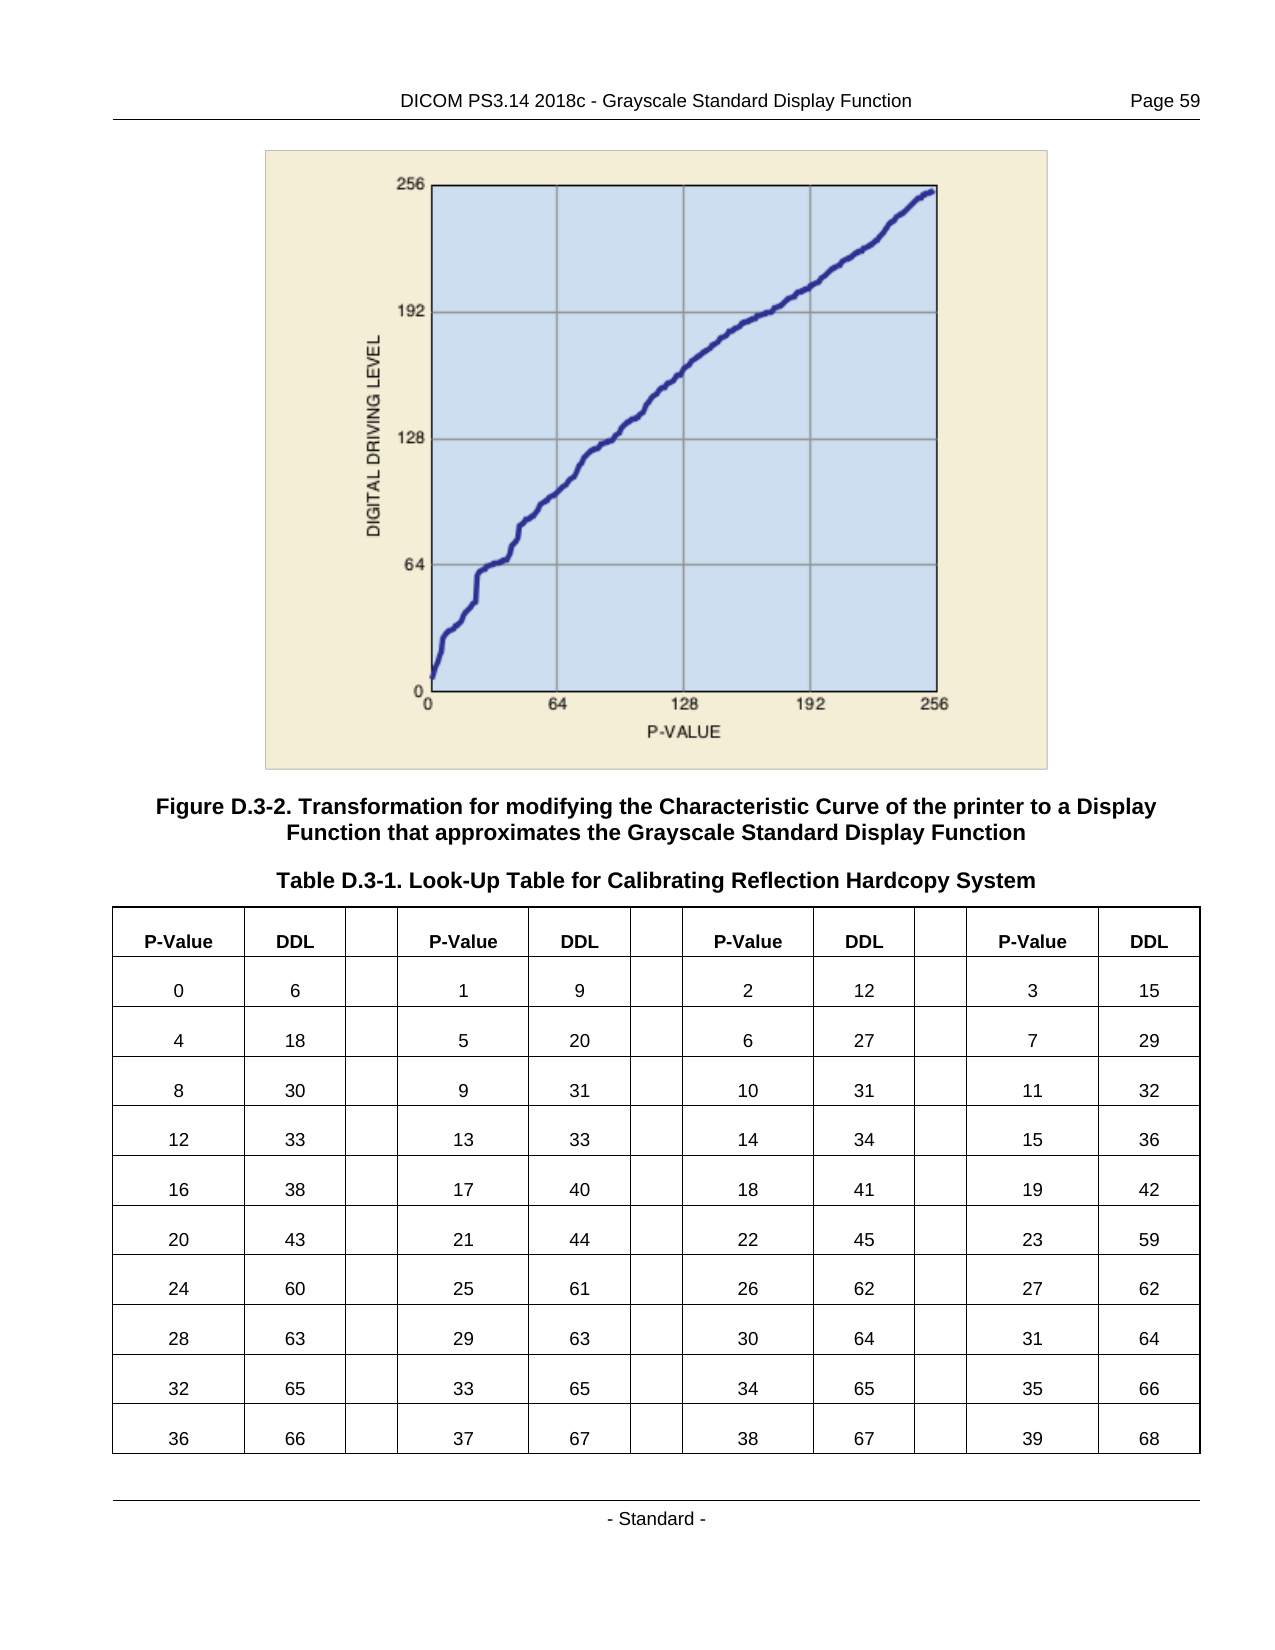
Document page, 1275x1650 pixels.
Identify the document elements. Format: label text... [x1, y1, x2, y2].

table_cell [346, 1305, 397, 1354]
table_cell [346, 957, 397, 1006]
table_cell 34 [814, 1106, 914, 1155]
table_cell 27 [967, 1255, 1098, 1304]
table_cell [915, 1355, 966, 1403]
table_cell [915, 1206, 966, 1254]
table_cell 27 [814, 1007, 914, 1056]
table_cell 2 [683, 957, 813, 1006]
table_cell 31 [529, 1057, 630, 1105]
table_cell 65 [814, 1355, 914, 1403]
table_cell [346, 1106, 397, 1155]
table_header DDL [1099, 908, 1199, 956]
text Table D.3-1. Look-Up Table for Calibrating Reflection Hardcopy System [112, 867, 1200, 893]
table_cell 32 [1099, 1057, 1199, 1105]
table_cell [915, 1106, 966, 1155]
table_cell 37 [398, 1404, 528, 1453]
table_cell 8 [113, 1057, 244, 1105]
table_cell 68 [1099, 1404, 1199, 1453]
table_cell [631, 1156, 682, 1204]
table_cell [631, 1057, 682, 1105]
table_cell 7 [967, 1007, 1098, 1056]
table_cell [915, 1007, 966, 1056]
table_cell 60 [245, 1255, 345, 1304]
table_cell 10 [683, 1057, 813, 1105]
table_cell 61 [529, 1255, 630, 1304]
table_cell 38 [683, 1404, 813, 1453]
table_cell [346, 1206, 397, 1254]
table_cell 6 [683, 1007, 813, 1056]
table_cell 64 [1099, 1305, 1199, 1354]
table_cell 14 [683, 1106, 813, 1155]
table_cell [346, 1057, 397, 1105]
table_cell [346, 1007, 397, 1056]
table_cell 36 [113, 1404, 244, 1453]
table_cell [346, 1404, 397, 1453]
table_cell [631, 1106, 682, 1155]
table_cell 20 [113, 1206, 244, 1254]
table_cell [631, 1255, 682, 1304]
picture [264, 150, 1049, 771]
table_cell 20 [529, 1007, 630, 1056]
table_cell 19 [967, 1156, 1098, 1204]
table_cell [915, 1255, 966, 1304]
table_cell 35 [967, 1355, 1098, 1403]
table_cell 11 [967, 1057, 1098, 1105]
table_cell 17 [398, 1156, 528, 1204]
table_cell 62 [1099, 1255, 1199, 1304]
table_cell 18 [683, 1156, 813, 1204]
table_header P-Value [683, 908, 813, 956]
table_cell 24 [113, 1255, 244, 1304]
table_cell 22 [683, 1206, 813, 1254]
table_cell 45 [814, 1206, 914, 1254]
table_cell [346, 1355, 397, 1403]
table_cell 13 [398, 1106, 528, 1155]
table_cell [631, 957, 682, 1006]
table_header [915, 908, 966, 956]
table_cell 1 [398, 957, 528, 1006]
table_cell [631, 1206, 682, 1254]
table_cell 64 [814, 1305, 914, 1354]
table_header DDL [245, 908, 345, 956]
text Figure D.3-2. Transformation for modifying the Characteristic Curve of the printer to a Display Function that approximates the Grayscale Standard Display Function [112, 793, 1200, 844]
table_header [346, 908, 397, 956]
table_header P-Value [967, 908, 1098, 956]
table_cell 30 [245, 1057, 345, 1105]
table_header P-Value [113, 908, 244, 956]
table_cell 15 [967, 1106, 1098, 1155]
table_cell 15 [1099, 957, 1199, 1006]
table_header DDL [529, 908, 630, 956]
table_cell 29 [398, 1305, 528, 1354]
table_cell 36 [1099, 1106, 1199, 1155]
table_cell [631, 1007, 682, 1056]
table_cell 0 [113, 957, 244, 1006]
table_cell [631, 1305, 682, 1354]
table_cell 12 [814, 957, 914, 1006]
table_cell 65 [245, 1355, 345, 1403]
table_cell 67 [814, 1404, 914, 1453]
table_cell [346, 1255, 397, 1304]
table_cell 33 [245, 1106, 345, 1155]
table_cell 12 [113, 1106, 244, 1155]
table_cell 42 [1099, 1156, 1199, 1204]
table_cell [915, 1156, 966, 1204]
table_cell 63 [529, 1305, 630, 1354]
table_cell [631, 1355, 682, 1403]
table_cell [631, 1404, 682, 1453]
table_cell 38 [245, 1156, 345, 1204]
table_cell 66 [245, 1404, 345, 1453]
table_cell 30 [683, 1305, 813, 1354]
table_cell [915, 1404, 966, 1453]
table_cell 34 [683, 1355, 813, 1403]
table_cell 41 [814, 1156, 914, 1204]
table_cell 23 [967, 1206, 1098, 1254]
table_cell 16 [113, 1156, 244, 1204]
table_header [631, 908, 682, 956]
table_cell 18 [245, 1007, 345, 1056]
table_cell [915, 1057, 966, 1105]
table_cell [346, 1156, 397, 1204]
table_cell 31 [967, 1305, 1098, 1354]
table_cell 6 [245, 957, 345, 1006]
table_cell 65 [529, 1355, 630, 1403]
table_cell 9 [398, 1057, 528, 1105]
table_cell 67 [529, 1404, 630, 1453]
table_cell 40 [529, 1156, 630, 1204]
table_cell 66 [1099, 1355, 1199, 1403]
table_cell 3 [967, 957, 1098, 1006]
table_cell 39 [967, 1404, 1098, 1453]
table_cell 62 [814, 1255, 914, 1304]
table_cell 26 [683, 1255, 813, 1304]
table_cell 28 [113, 1305, 244, 1354]
table_cell 33 [529, 1106, 630, 1155]
table_cell 43 [245, 1206, 345, 1254]
table_header P-Value [398, 908, 528, 956]
table_cell 5 [398, 1007, 528, 1056]
table_cell 4 [113, 1007, 244, 1056]
table_cell 9 [529, 957, 630, 1006]
table_cell 44 [529, 1206, 630, 1254]
table_cell 21 [398, 1206, 528, 1254]
table_header DDL [814, 908, 914, 956]
table_cell 63 [245, 1305, 345, 1354]
table_cell [915, 957, 966, 1006]
table_cell 31 [814, 1057, 914, 1105]
table_cell 33 [398, 1355, 528, 1403]
table_cell 25 [398, 1255, 528, 1304]
table_cell 32 [113, 1355, 244, 1403]
table_cell 59 [1099, 1206, 1199, 1254]
table_cell [915, 1305, 966, 1354]
table_cell 29 [1099, 1007, 1199, 1056]
